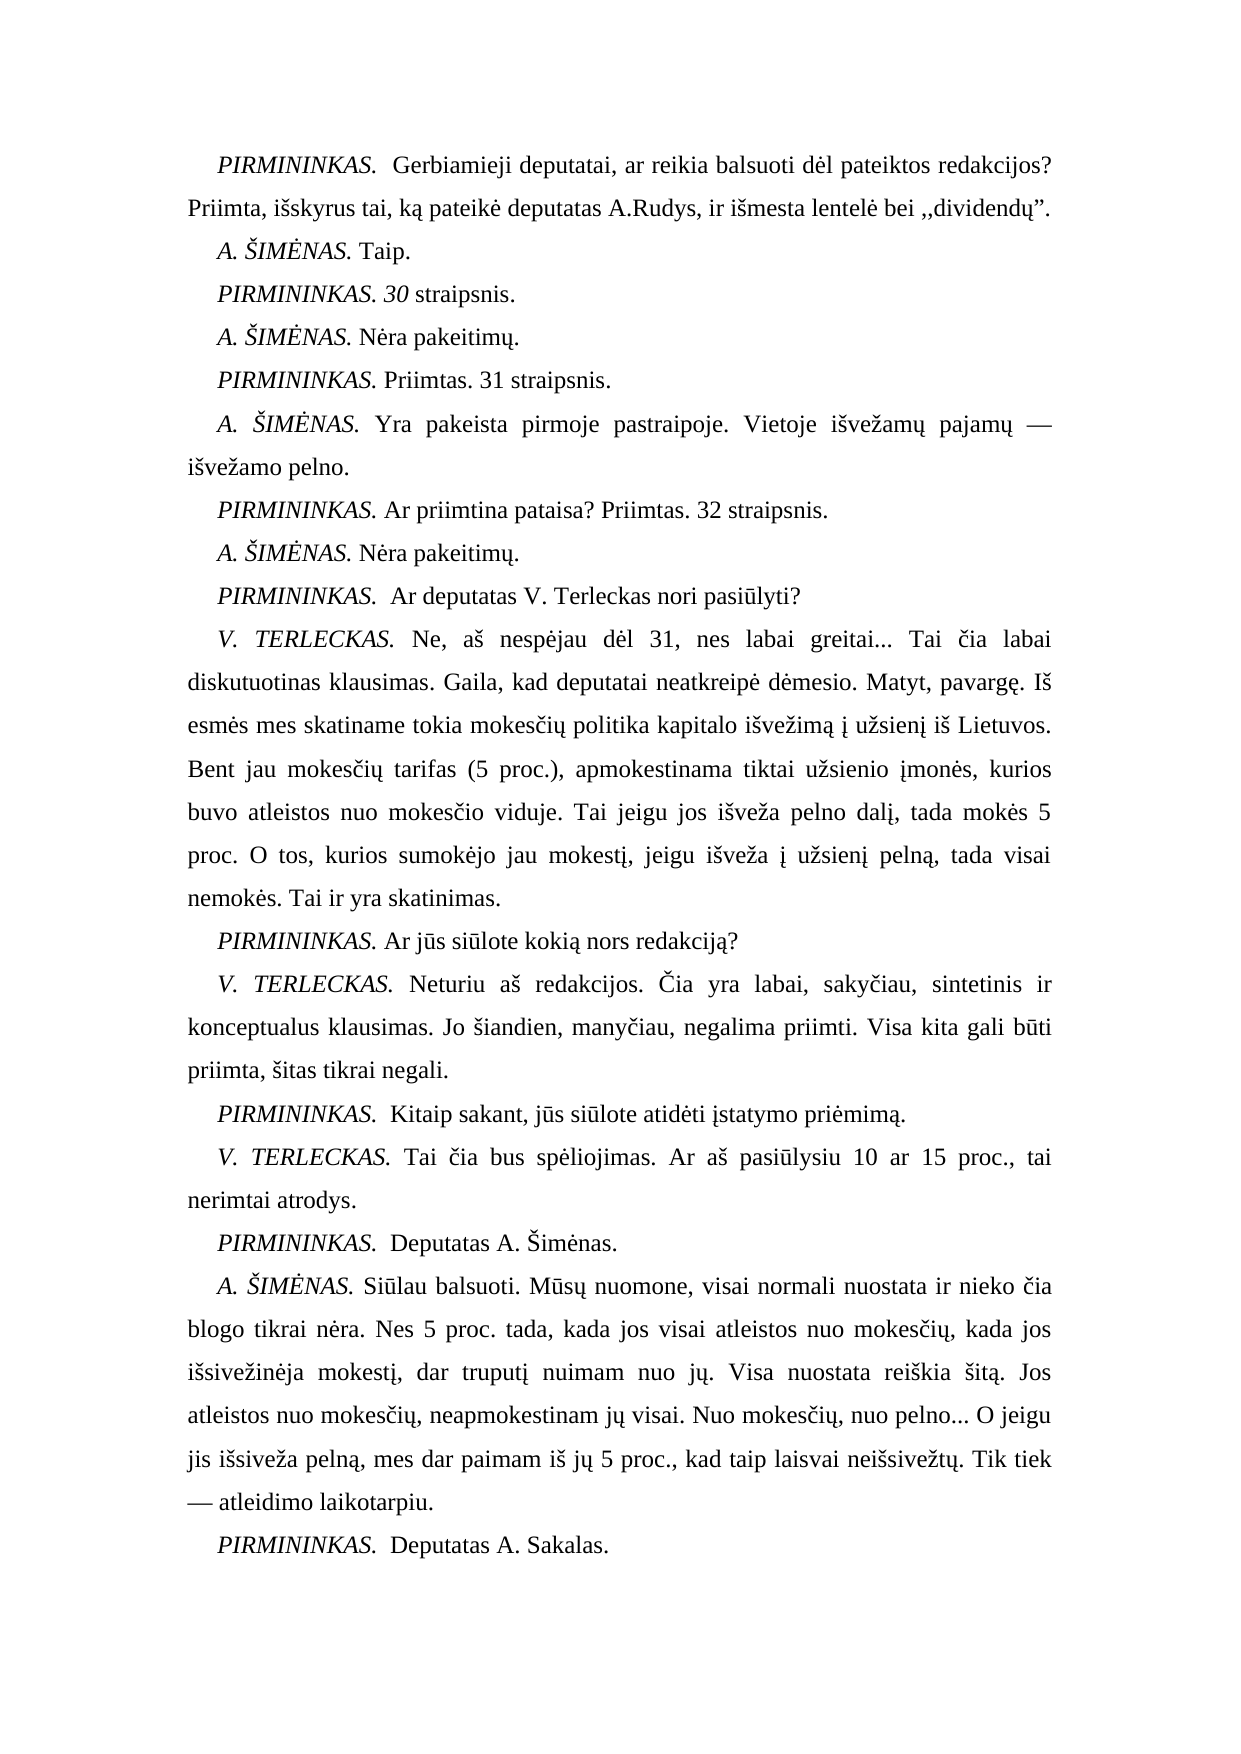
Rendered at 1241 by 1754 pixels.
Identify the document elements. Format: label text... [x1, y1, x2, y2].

text PIRMININKAS. Priimtas. 31 straipsnis. [187, 366, 1053, 394]
text PIRMININKAS. Ar priimtina pataisa? Priimtas. 32 straipsnis. [187, 495, 1053, 524]
text V. TERLECKAS. Tai čia bus spėliojimas. Ar aš pasiūlysiu 10 ar 15 proc., tai nerimtai atrodys. [187, 1142, 1053, 1214]
text A. ŠIMĖNAS. Nėra pakeitimų. [187, 538, 1053, 567]
text V. TERLECKAS. Neturiu aš redakcijos. Čia yra labai, sakyčiau, sintetinis ir konceptualus klausimas. Jo šiandien, manyčiau, negalima priimti. Visa kita gali būti priimta, šitas tikrai negali. [187, 969, 1053, 1084]
text PIRMININKAS. Kitaip sakant, jūs siūlote atidėti įstatymo priėmimą. [187, 1099, 1053, 1127]
text PIRMININKAS. Deputatas A. Sakalas. [187, 1530, 1053, 1559]
text V. TERLECKAS. Ne, aš nespėjau dėl 31, nes labai greitai... Tai čia labai diskutuotinas klausimas. Gaila, kad deputatai neatkreipė dėmesio. Matyt, pavargę. Iš esmės mes skatiname tokia mokesčių politika kapitalo išvežimą į užsienį iš Lietuvos. Bent jau mokesčių tarifas (5 proc.), apmokestinama tiktai užsienio įmonės, kurios buvo atleistos nuo mokesčio viduje. Tai jeigu jos išveža pelno dalį, tada mokės 5 proc. O tos, kurios sumokėjo jau mokestį, jeigu išveža į užsienį pelną, tada visai nemokės. Tai ir yra skatinimas. [187, 624, 1053, 912]
text A. ŠIMĖNAS. Nėra pakeitimų. [187, 322, 1053, 351]
text PIRMININKAS. Ar jūs siūlote kokią nors redakciją? [187, 926, 1053, 955]
text A. ŠIMĖNAS. Siūlau balsuoti. Mūsų nuomone, visai normali nuostata ir nieko čia blogo tikrai nėra. Nes 5 proc. tada, kada jos visai atleistos nuo mokesčių, kada jos išsivežinėja mokestį, dar truputį nuimam nuo jų. Visa nuostata reiškia šitą. Jos atleistos nuo mokesčių, neapmokestinam jų visai. Nuo mokesčių, nuo pelno... O jeigu jis išsiveža pelną, mes dar paimam iš jų 5 proc., kad taip laisvai neišsivežtų. Tik tiek — atleidimo laikotarpiu. [187, 1271, 1053, 1516]
text A. ŠIMĖNAS. Taip. [187, 236, 1053, 265]
text A. ŠIMĖNAS. Yra pakeista pirmoje pastraipoje. Vietoje išvežamų pajamų — išvežamo pelno. [187, 409, 1053, 481]
text PIRMININKAS. Deputatas A. Šimėnas. [187, 1228, 1053, 1257]
text PIRMININKAS. Gerbiamieji deputatai, ar reikia balsuoti dėl pateiktos redakcijos? Priimta, išskyrus tai, ką pateikė deputatas A.Rudys, ir išmesta lentelė bei ,,dividendų”. [187, 150, 1053, 222]
text PIRMININKAS. 30 straipsnis. [187, 279, 1053, 308]
text PIRMININKAS. Ar deputatas V. Terleckas nori pasiūlyti? [187, 581, 1053, 610]
